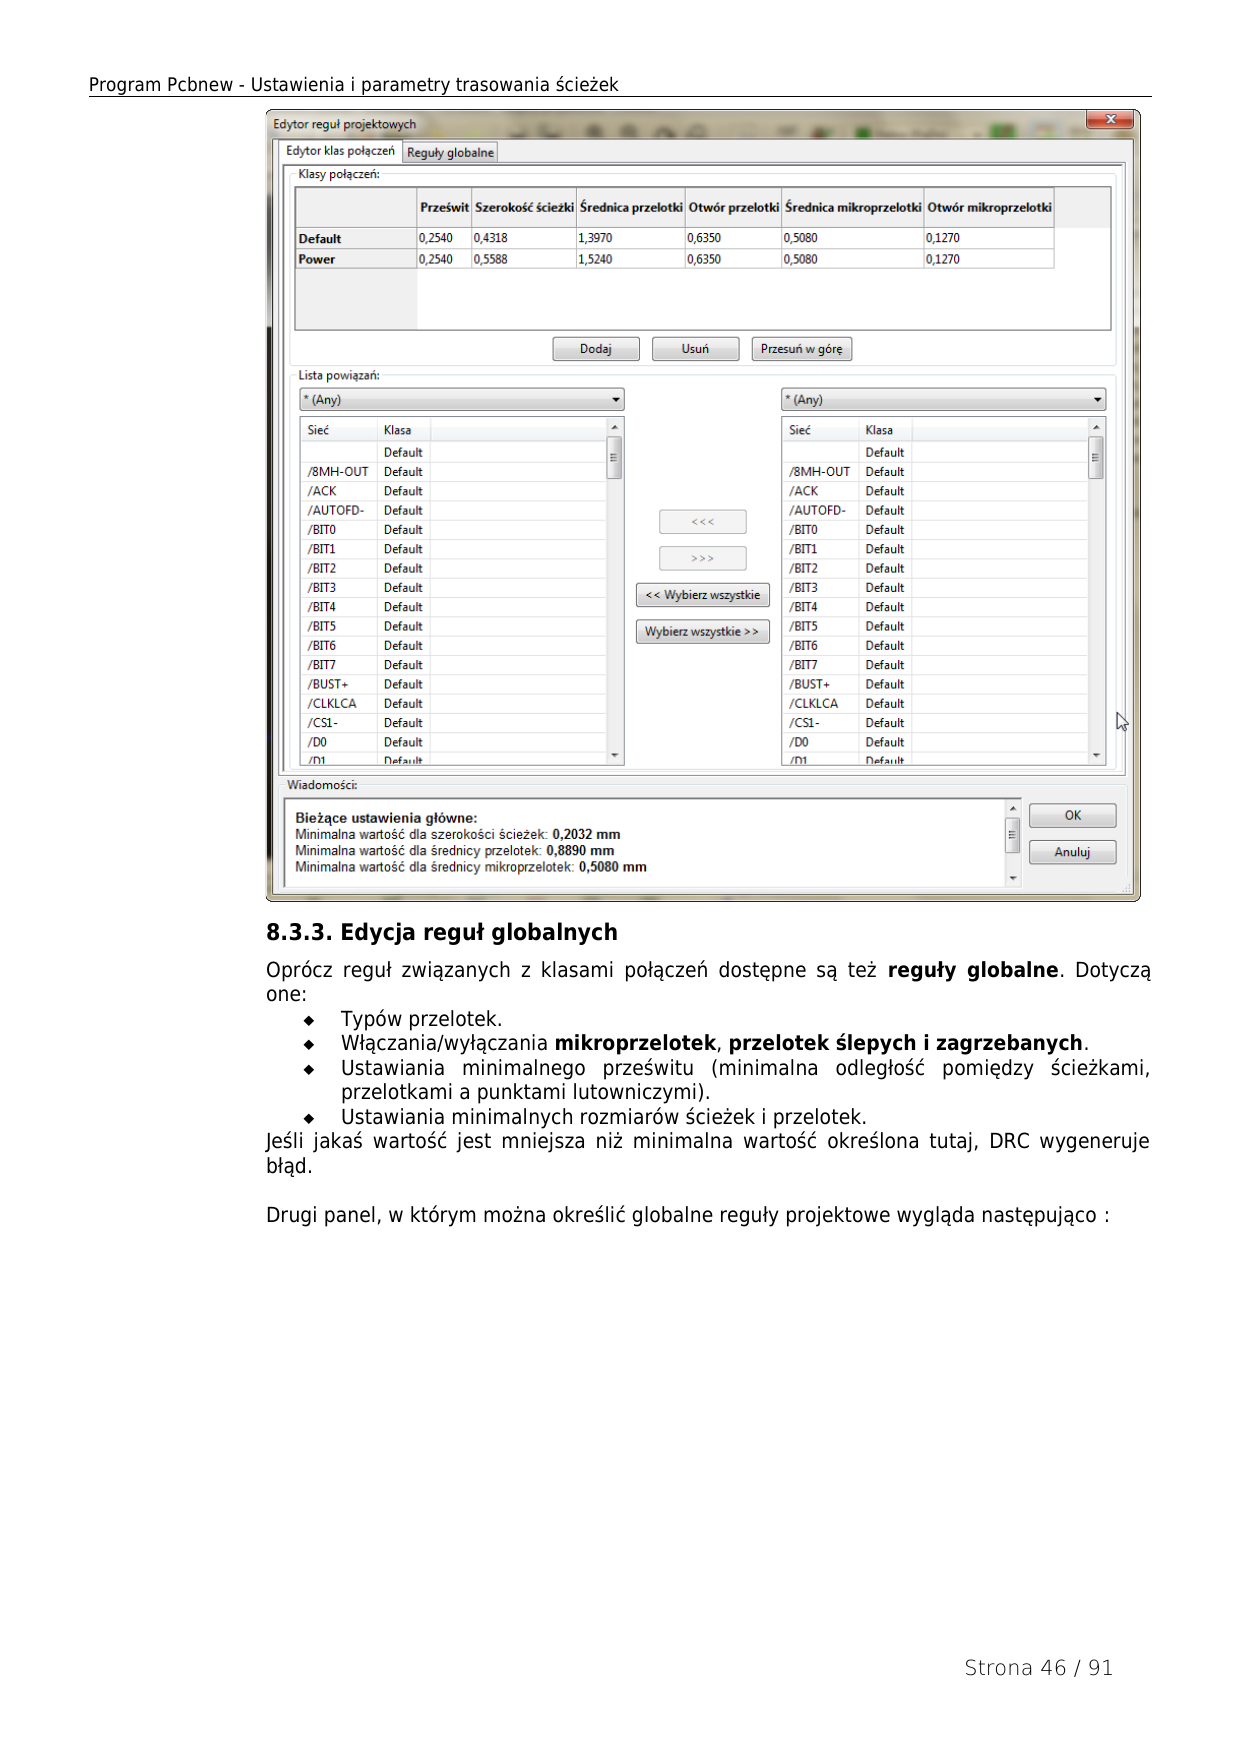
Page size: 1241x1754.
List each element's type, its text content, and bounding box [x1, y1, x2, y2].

text Jeśli jakaś wartość jest mniejsza niż minimalna wartość określona tutaj, DRC wygeneruje błąd. [266, 1129, 1152, 1178]
text Oprócz reguł związanych z klasami połączeń dostępne są też reguły globalne. Dotyczą one: [266, 958, 1152, 1007]
list Włączania/wyłączania mikroprzelotek, przelotek ślepych i zagrzebanych. [303, 1031, 1152, 1056]
list Ustawiania minimalnych rozmiarów ścieżek i przelotek. [303, 1104, 1152, 1129]
subtitle Edycja reguł globalnych [266, 919, 1152, 946]
picture [265, 109, 1141, 902]
list Ustawiania minimalnego prześwitu (minimalna odległość pomiędzy ścieżkami, przelotkami a punktami lutowniczymi). [303, 1056, 1152, 1104]
text Drugi panel, w którym można określić globalne reguły projektowe wygląda następująco : [266, 1202, 1152, 1227]
list Typów przelotek. [303, 1007, 1152, 1031]
